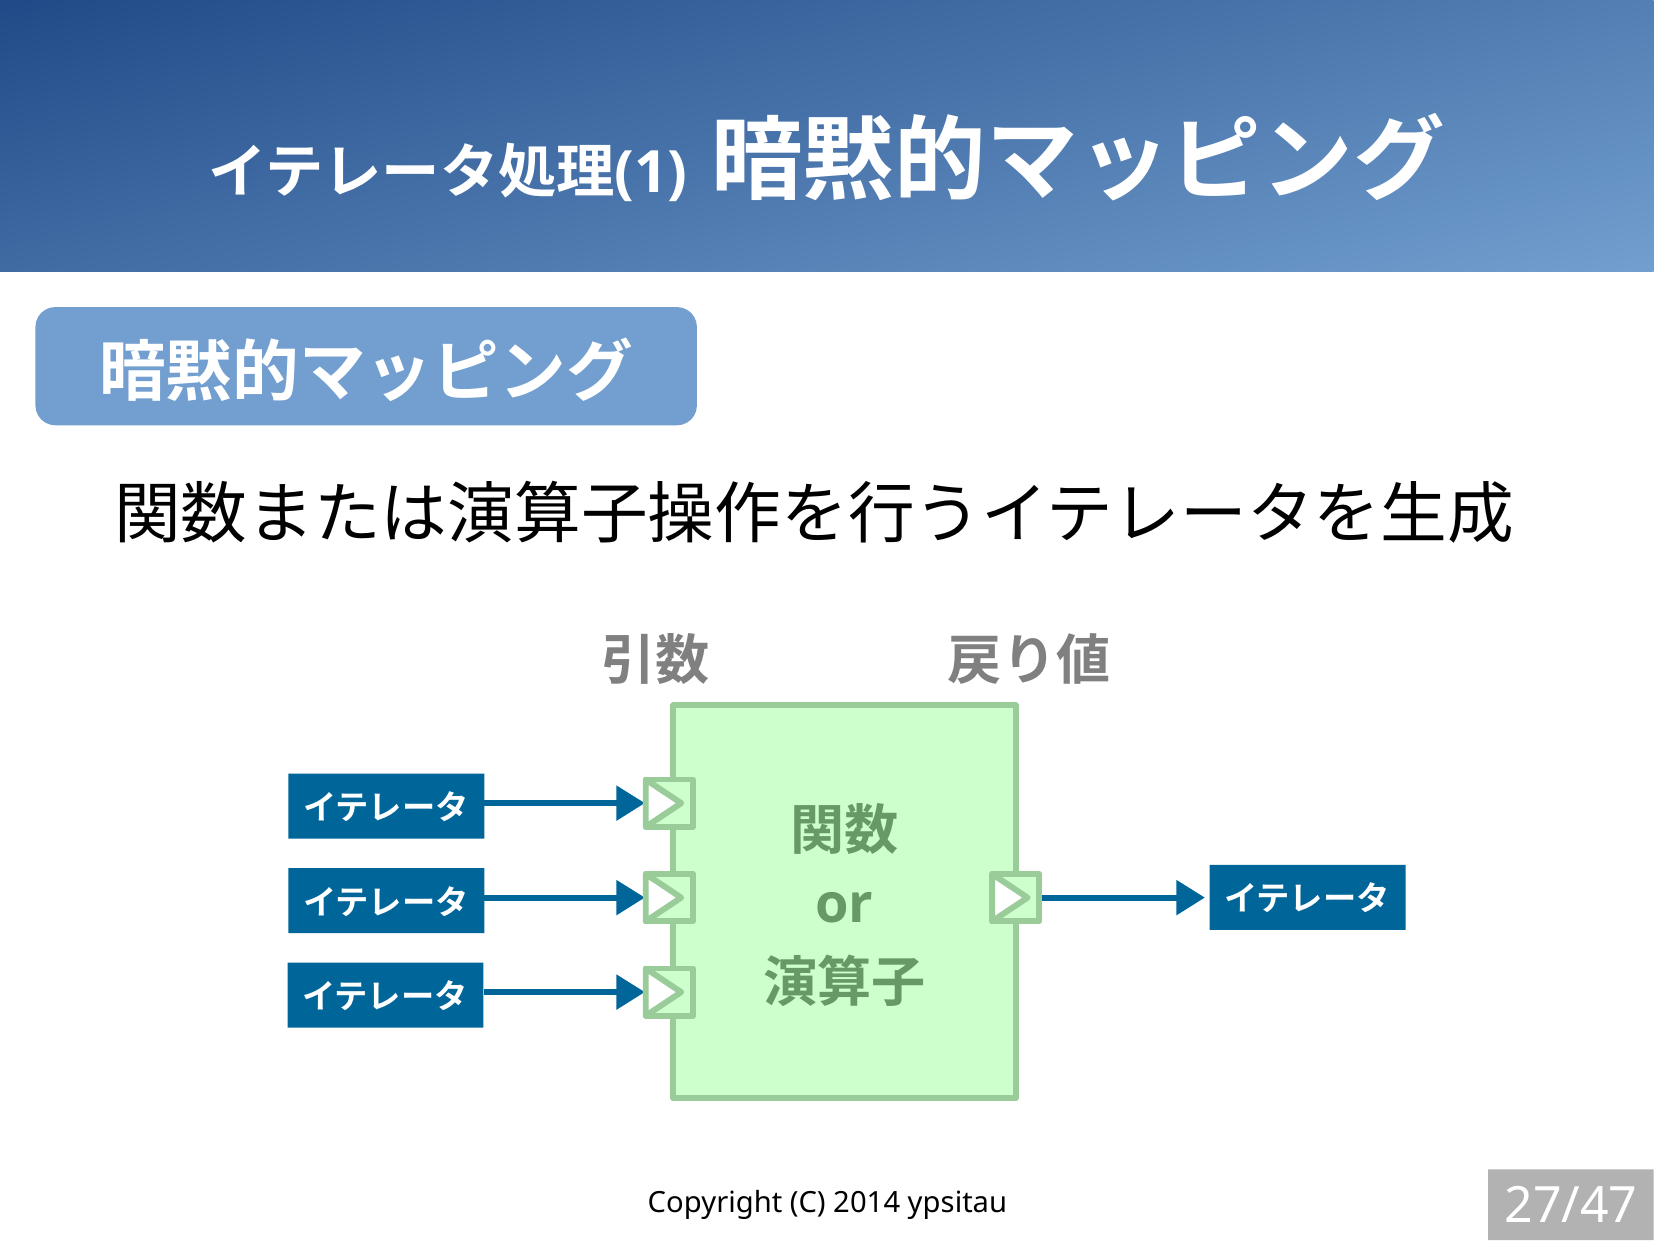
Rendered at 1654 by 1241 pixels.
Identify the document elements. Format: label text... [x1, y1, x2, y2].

text_box 戻り値 [933, 609, 1126, 706]
title イテレータ処理(1) 暗黙的マッピング [82, 49, 1571, 257]
text_box [645, 779, 694, 827]
text_box イテレータ [288, 868, 485, 934]
text_box 引数 [586, 609, 725, 706]
text_box 暗黙的マッピング [35, 307, 697, 426]
text_box [992, 874, 1040, 922]
text_box [645, 874, 694, 922]
text_box イテレータ [287, 962, 484, 1028]
text_box [645, 968, 694, 1016]
text_box 関数または演算子操作を行うイテレータを生成 [99, 452, 1531, 567]
text_box イテレータ [288, 773, 485, 839]
text_box イテレータ [1209, 864, 1406, 930]
text_box 関数 or 演算子 [673, 705, 1016, 1099]
